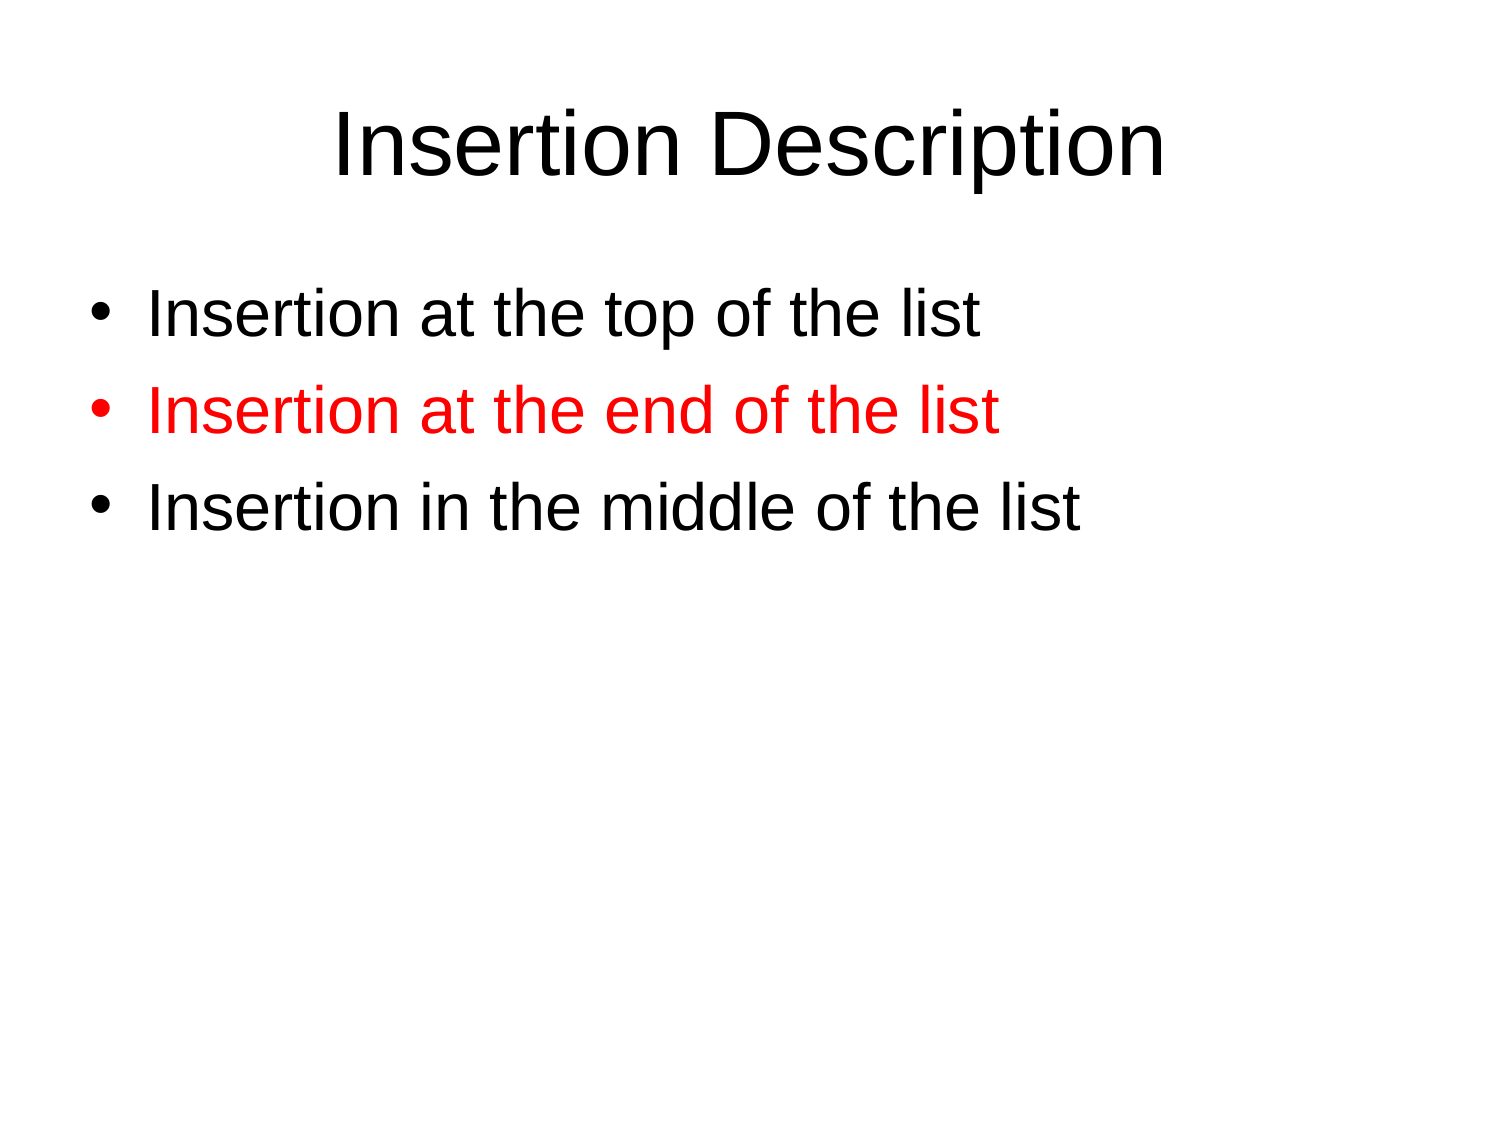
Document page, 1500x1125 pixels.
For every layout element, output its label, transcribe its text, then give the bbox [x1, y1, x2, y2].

list Insertion at the top of the list Insertion at the end of the list Insertion in the middle of the list [75, 262, 1426, 1005]
title Insertion Description [75, 45, 1426, 233]
